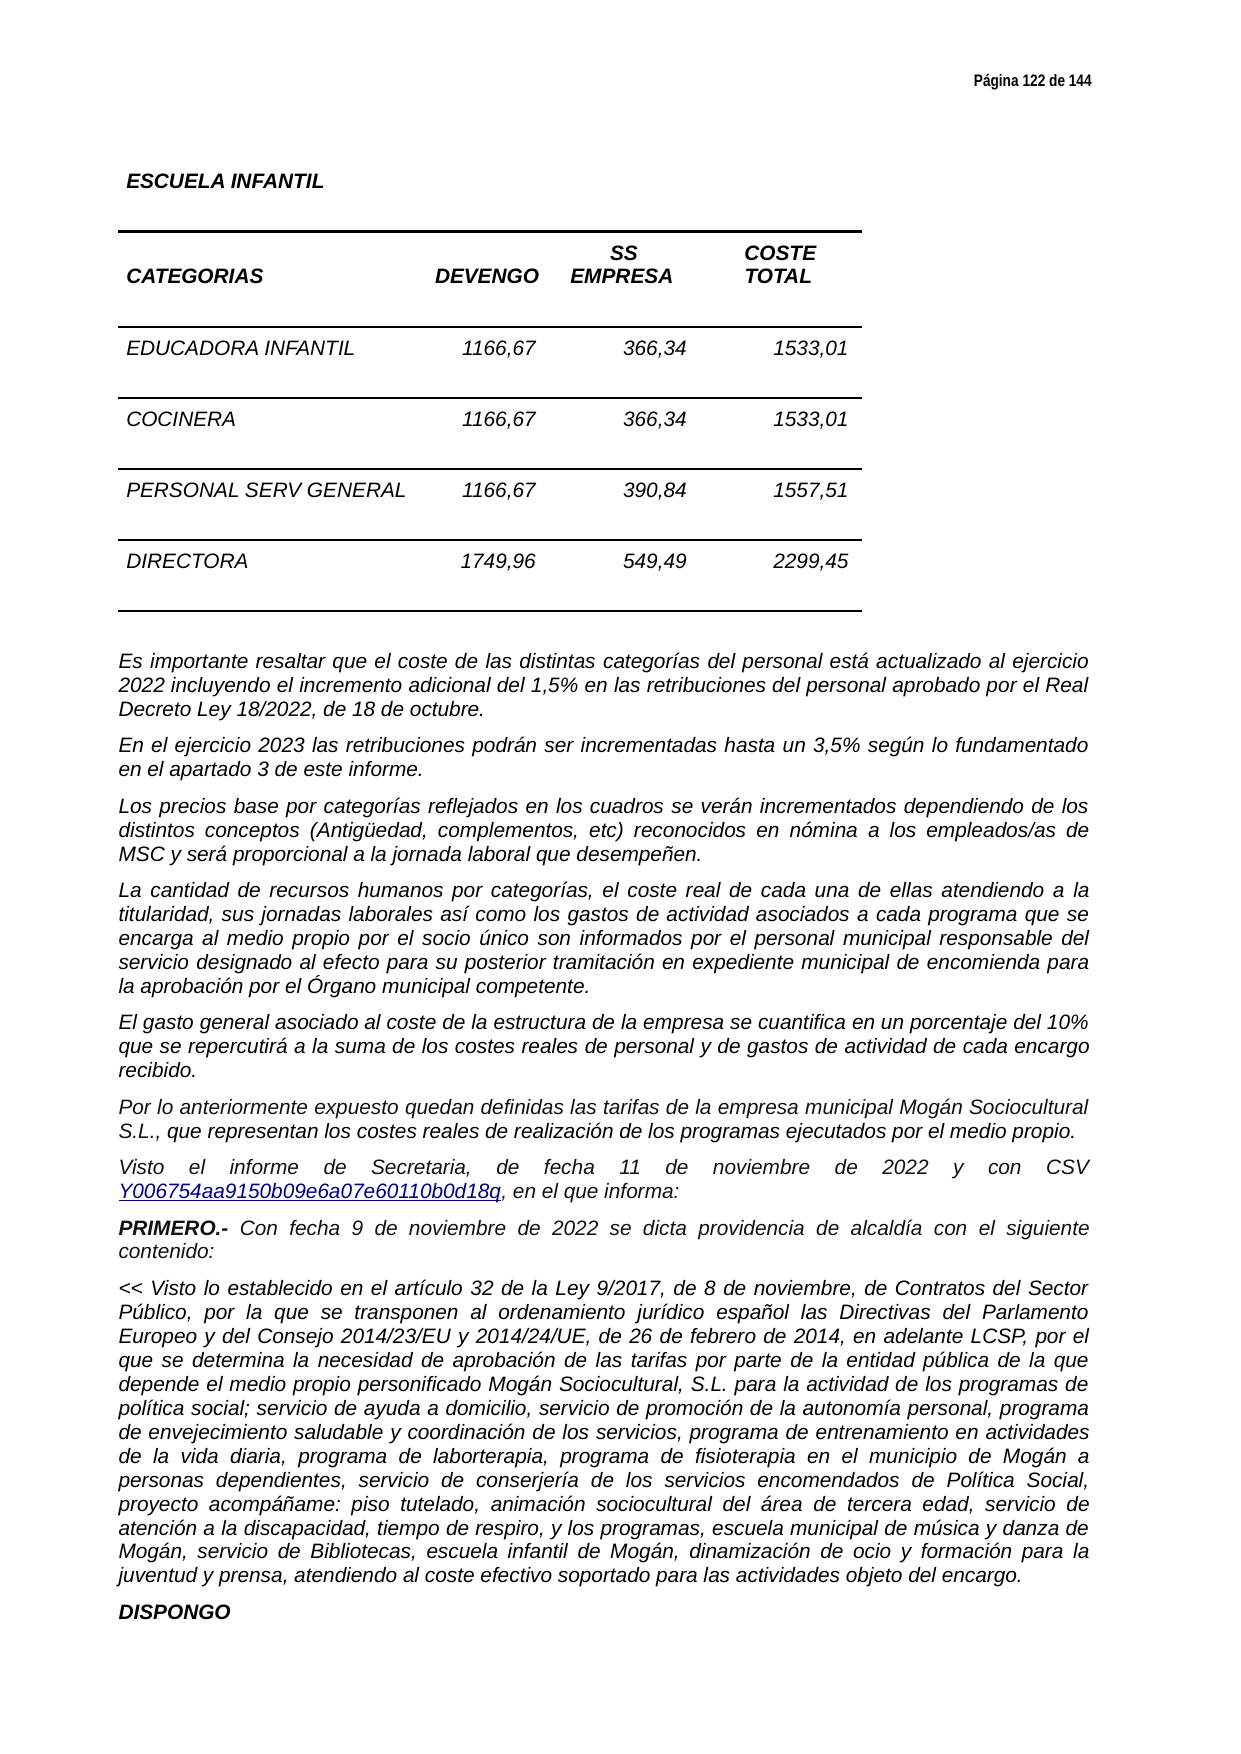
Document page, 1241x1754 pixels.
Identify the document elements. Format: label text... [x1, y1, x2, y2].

table_cell PERSONAL SERV GENERAL [118, 470, 424, 539]
text Es importante resaltar que el coste de las distintas categorías del personal está actualizado al ejercicio 2022 incluyendo el incremento adicional del 1,5% en las retribuciones del personal aprobado por el Real Decreto Ley 18/2022, de 18 de octubre. [118, 649, 1092, 721]
table_cell DEVENGO [425, 233, 549, 326]
table_cell 1166,67 [425, 470, 549, 539]
table_cell COSTE TOTAL [700, 233, 862, 326]
text Los precios base por categorías reflejados en los cuadros se verán incrementados dependiendo de los distintos conceptos (Antigüedad, complementos, etc) reconocidos en nómina a los empleados/as de MSC y será proporcional a la jornada laboral que desempeñen. [118, 793, 1092, 865]
text << Visto lo establecido en el artículo 32 de la Ley 9/2017, de 8 de noviembre, de Contratos del Sector Público, por la que se transponen al ordenamiento jurídico español las Directivas del Parlamento Europeo y del Consejo 2014/23/EU y 2014/24/UE, de 26 de febrero de 2014, en adelante LCSP, por el que se determina la necesidad de aprobación de las tarifas por parte de la entidad pública de la que depende el medio propio personificado Mogán Sociocultural, S.L. para la actividad de los programas de política social; servicio de ayuda a domicilio, servicio de promoción de la autonomía personal, programa de envejecimiento saludable y coordinación de los servicios, programa de entrenamiento en actividades de la vida diaria, programa de laborterapia, programa de fisioterapia en el municipio de Mogán a personas dependientes, servicio de conserjería de los servicios encomendados de Política Social, proyecto acompáñame: piso tutelado, animación sociocultural del área de tercera edad, servicio de atención a la discapacidad, tiempo de respiro, y los programas, escuela municipal de música y danza de Mogán, servicio de Bibliotecas, escuela infantil de Mogán, dinamización de ocio y formación para la juventud y prensa, atendiendo al coste efectivo soportado para las actividades objeto del encargo. [118, 1276, 1092, 1587]
table_cell 2299,45 [700, 541, 862, 610]
table_cell [700, 120, 862, 161]
table_cell 1533,01 [700, 328, 862, 397]
text PRIMERO.- Con fecha 9 de noviembre de 2022 se dicta providencia de alcaldía con el siguiente contenido: [118, 1215, 1092, 1263]
table_cell [118, 120, 424, 161]
table_cell 1166,67 [425, 399, 549, 468]
table_cell 1166,67 [425, 328, 549, 397]
table_cell SS EMPRESA [549, 233, 700, 326]
table_cell [425, 161, 549, 230]
table_cell 1749,96 [425, 541, 549, 610]
table_cell 390,84 [549, 470, 700, 539]
table_cell DIRECTORA [118, 541, 424, 610]
text La cantidad de recursos humanos por categorías, el coste real de cada una de ellas atendiendo a la titularidad, sus jornadas laborales así como los gastos de actividad asociados a cada programa que se encarga al medio propio por el socio único son informados por el personal municipal responsable del servicio designado al efecto para su posterior tramitación en expediente municipal de encomienda para la aprobación por el Órgano municipal competente. [118, 878, 1092, 998]
table_cell [700, 161, 862, 230]
table_cell [549, 161, 700, 230]
table_cell 366,34 [549, 399, 700, 468]
table_cell ESCUELA INFANTIL [118, 161, 424, 230]
text DISPONGO [118, 1600, 1092, 1624]
table_cell [425, 120, 549, 161]
text Visto el informe de Secretaria, de fecha 11 de noviembre de 2022 y con CSV Y006754aa9150b09e6a07e60110b0d18q, en el que informa: [118, 1155, 1092, 1203]
text El gasto general asociado al coste de la estructura de la empresa se cuantifica en un porcentaje del 10% que se repercutirá a la suma de los costes reales de personal y de gastos de actividad de cada encargo recibido. [118, 1010, 1092, 1082]
table_cell 549,49 [549, 541, 700, 610]
table_cell 1533,01 [700, 399, 862, 468]
table_cell EDUCADORA INFANTIL [118, 328, 424, 397]
text Por lo anteriormente expuesto quedan definidas las tarifas de la empresa municipal Mogán Sociocultural S.L., que representan los costes reales de realización de los programas ejecutados por el medio propio. [118, 1094, 1092, 1142]
table_cell 366,34 [549, 328, 700, 397]
table_cell CATEGORIAS [118, 233, 424, 326]
table_cell 1557,51 [700, 470, 862, 539]
table_cell COCINERA [118, 399, 424, 468]
table_cell [549, 120, 700, 161]
text En el ejercicio 2023 las retribuciones podrán ser incrementadas hasta un 3,5% según lo fundamentado en el apartado 3 de este informe. [118, 733, 1092, 781]
